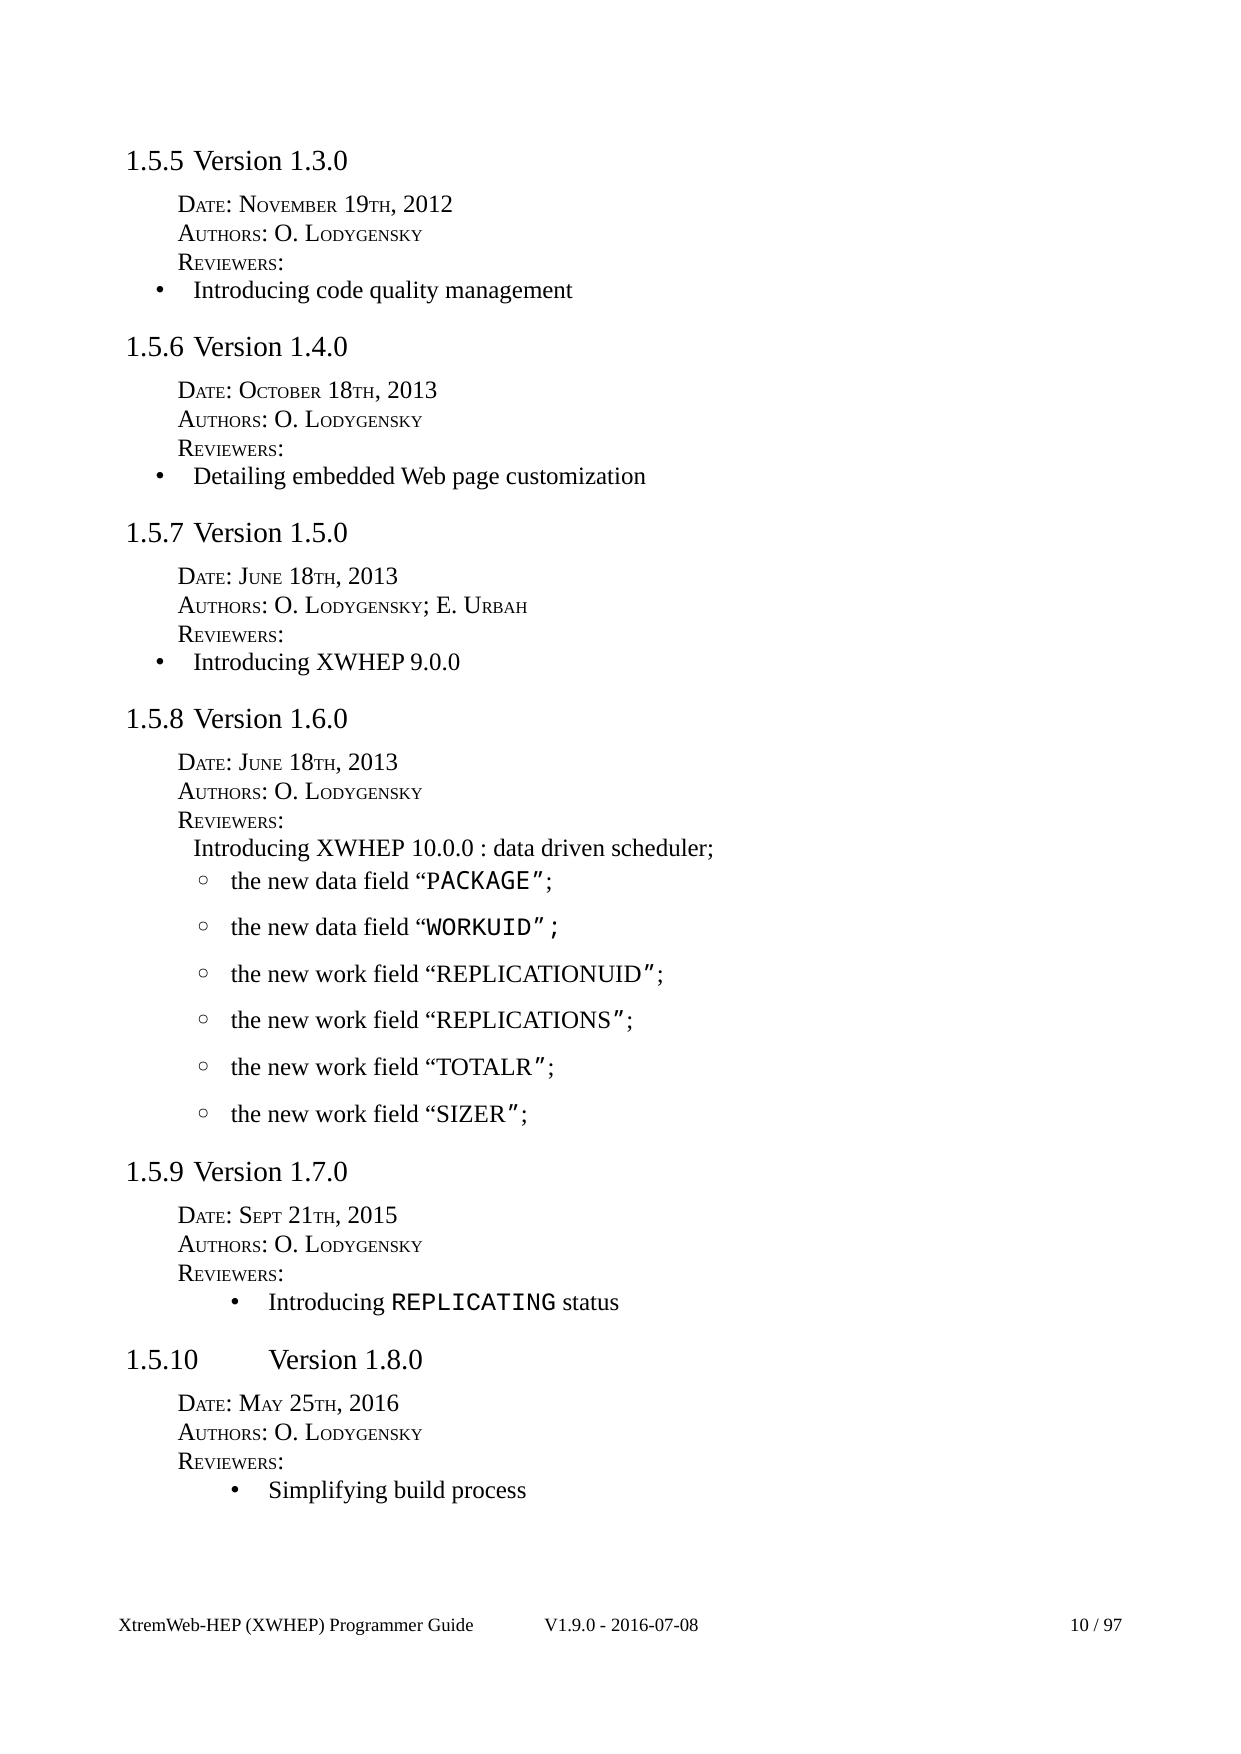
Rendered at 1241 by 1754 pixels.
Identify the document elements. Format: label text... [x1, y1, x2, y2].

text Date: November 19th, 2012 [177, 189, 1122, 218]
text Authors: O. Lodygensky [177, 776, 1122, 805]
text Date: June 18th, 2013 [177, 561, 1122, 590]
text Authors: O. Lodygensky; E. Urbah [177, 590, 1122, 619]
list the new data field “PACKAGE”; [193, 862, 1122, 896]
text Date: Sept 21th, 2015 [177, 1200, 1122, 1229]
text Date: October 18th, 2013 [177, 375, 1122, 404]
list Detailing embedded Web page customization [156, 461, 1122, 490]
text Reviewers: [177, 1258, 1122, 1287]
list Simplifying build process [231, 1475, 1122, 1503]
subtitle Version 1.3.0 [118, 143, 1122, 177]
subtitle Version 1.5.0 [118, 515, 1122, 549]
text Reviewers: [177, 433, 1122, 461]
subtitle Version 1.6.0 [118, 701, 1122, 735]
list Introducing XWHEP 9.0.0 [156, 647, 1122, 676]
text Authors: O. Lodygensky [177, 1229, 1122, 1258]
text Authors: O. Lodygensky [177, 218, 1122, 247]
list Introducing XWHEP 10.0.0 : data driven scheduler; [156, 833, 1122, 862]
text Reviewers: [177, 1446, 1122, 1475]
subtitle Version 1.4.0 [118, 329, 1122, 363]
text Date: May 25th, 2016 [177, 1388, 1122, 1417]
text Authors: O. Lodygensky [177, 404, 1122, 433]
subtitle Version 1.7.0 [118, 1154, 1122, 1188]
text Reviewers: [177, 805, 1122, 833]
text Date: June 18th, 2013 [177, 747, 1122, 776]
list the new work field “REPLICATIONUID”; [193, 956, 1122, 990]
list Introducing REPLICATING status [231, 1287, 1122, 1317]
text Reviewers: [177, 247, 1122, 275]
list Introducing code quality management [156, 275, 1122, 304]
text Reviewers: [177, 619, 1122, 647]
subtitle Version 1.8.0 [118, 1342, 1122, 1376]
list the new work field “SIZER”; [193, 1095, 1122, 1129]
list the new work field “TOTALR”; [193, 1049, 1122, 1083]
list the new work field “REPLICATIONS”; [193, 1002, 1122, 1036]
text Authors: O. Lodygensky [177, 1417, 1122, 1446]
list the new data field “WORKUID”; [193, 909, 1122, 943]
